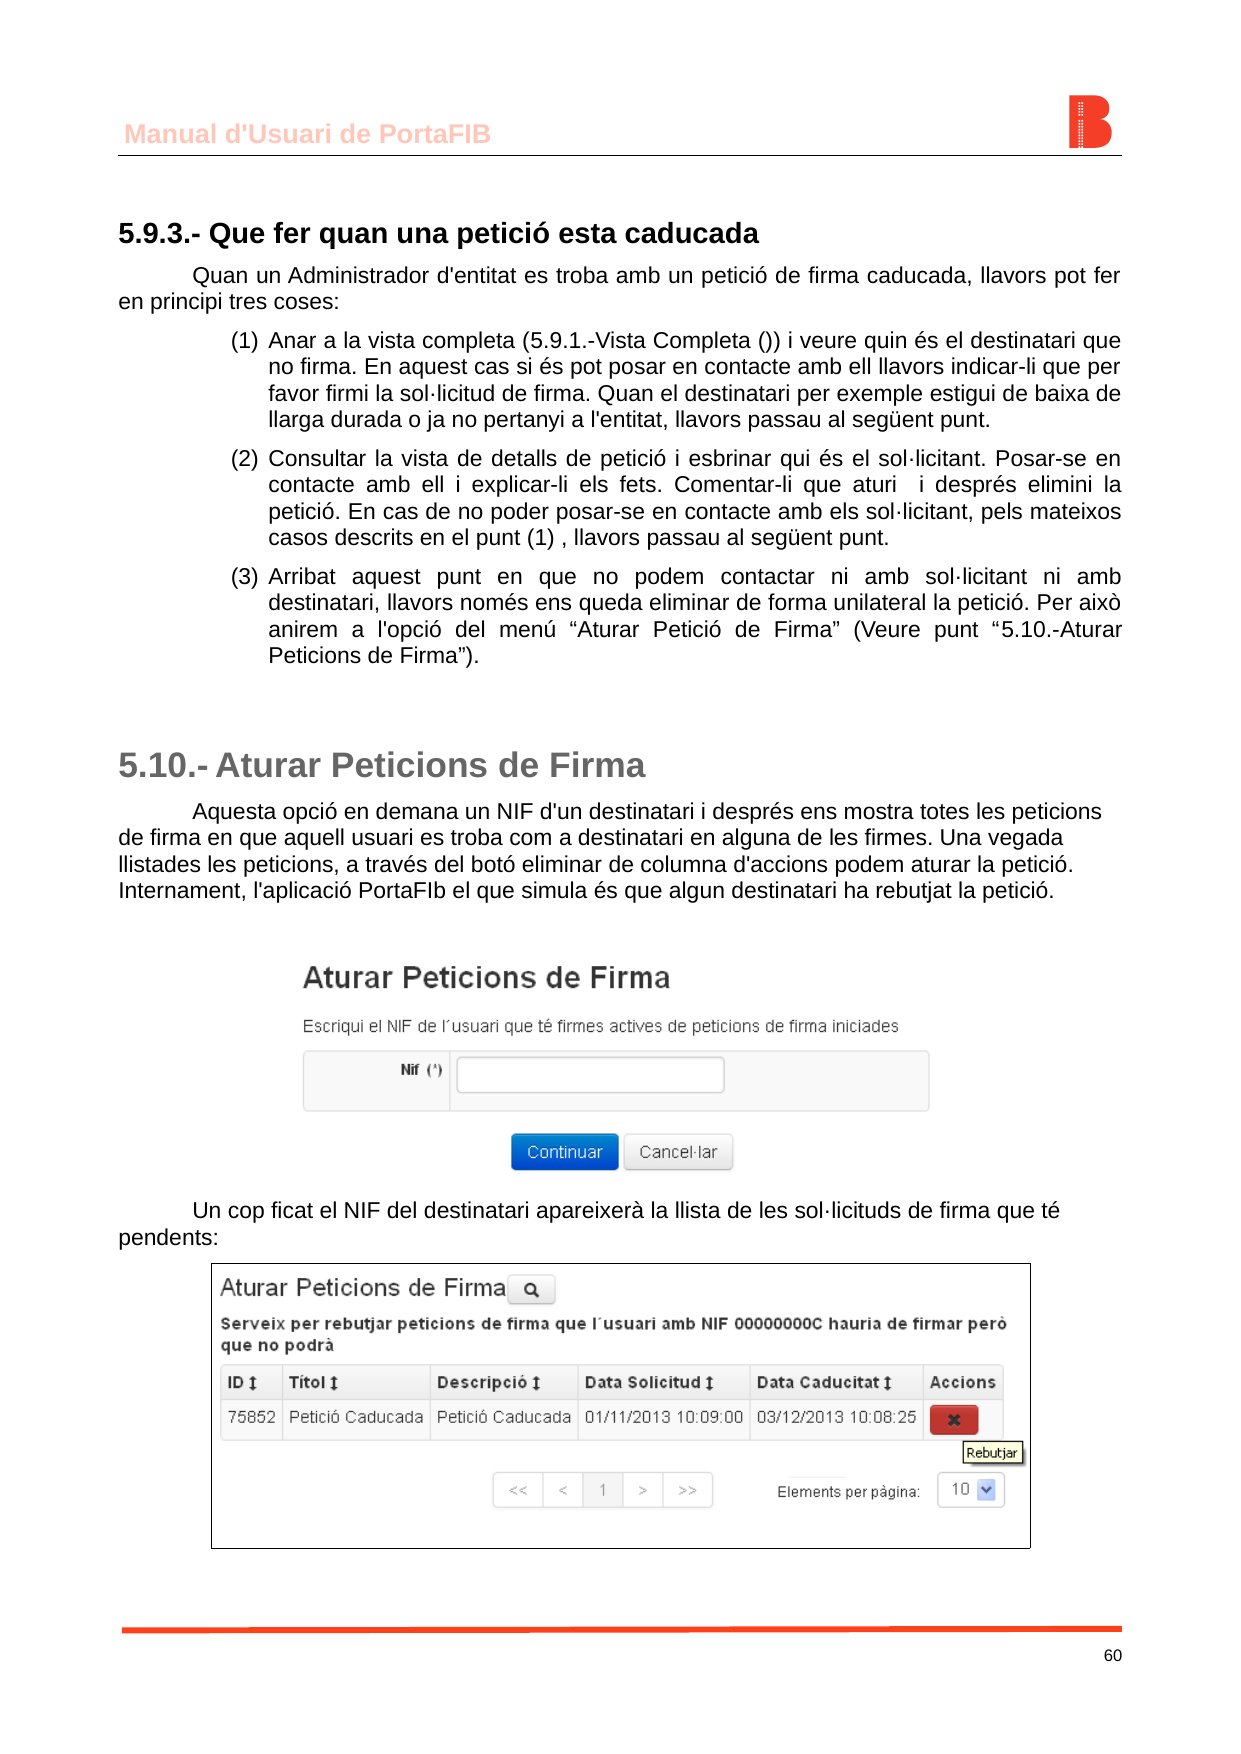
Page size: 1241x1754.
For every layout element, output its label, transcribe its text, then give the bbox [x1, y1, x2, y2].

picture [213, 1265, 1027, 1545]
text Quan un Administrador d'entitat es troba amb un petició de firma caducada, llavors pot fer en principi tres coses: [118, 262, 1122, 314]
text Un cop ficat el NIF del destinatari apareixerà la llista de les sol·licituds de firma que té pendents: [118, 1197, 1122, 1250]
list Consultar la vista de detalls de petició i esbrinar qui és el sol·licitant. Posar-se en contacte amb ell i explicar-li els fets. Comentar-li que aturi i després elimini la petició. En cas de no poder posar-se en contacte amb els sol·licitant, pels mateixos casos descrits en el punt (1) , llavors passau al següent punt. [231, 445, 1122, 550]
picture [1063, 94, 1117, 150]
list Anar a la vista completa (5.9.1.-Vista Completa ()) i veure quin és el destinatari que no firma. En aquest cas si és pot posar en contacte amb ell llavors indicar-li que per favor firmi la sol·licitud de firma. Quan el destinatari per exemple estigui de baixa de llarga durada o ja no pertanyi a l'entitat, llavors passau al següent punt. [231, 327, 1122, 432]
list Arribat aquest punt en que no podem contactar ni amb sol·licitant ni amb destinatari, llavors només ens queda eliminar de forma unilateral la petició. Per això anirem a l'opció del menú “Aturar Petició de Firma” (Veure punt “5.10.-Aturar Peticions de Firma”). [231, 563, 1122, 668]
text Aquesta opció en demana un NIF d'un destinatari i després ens mostra totes les peticions de firma en que aquell usuari es troba com a destinatari en alguna de les firmes. Una vegada llistades les peticions, a través del botó eliminar de columna d'accions podem aturar la petició. Internament, l'aplicació PortaFIb el que simula és que algun destinatari ha rebutjat la petició. [118, 798, 1122, 903]
subtitle Que fer quan una petició esta caducada [118, 216, 1122, 249]
picture [292, 954, 948, 1185]
subtitle Aturar Peticions de Firma [118, 744, 1122, 785]
